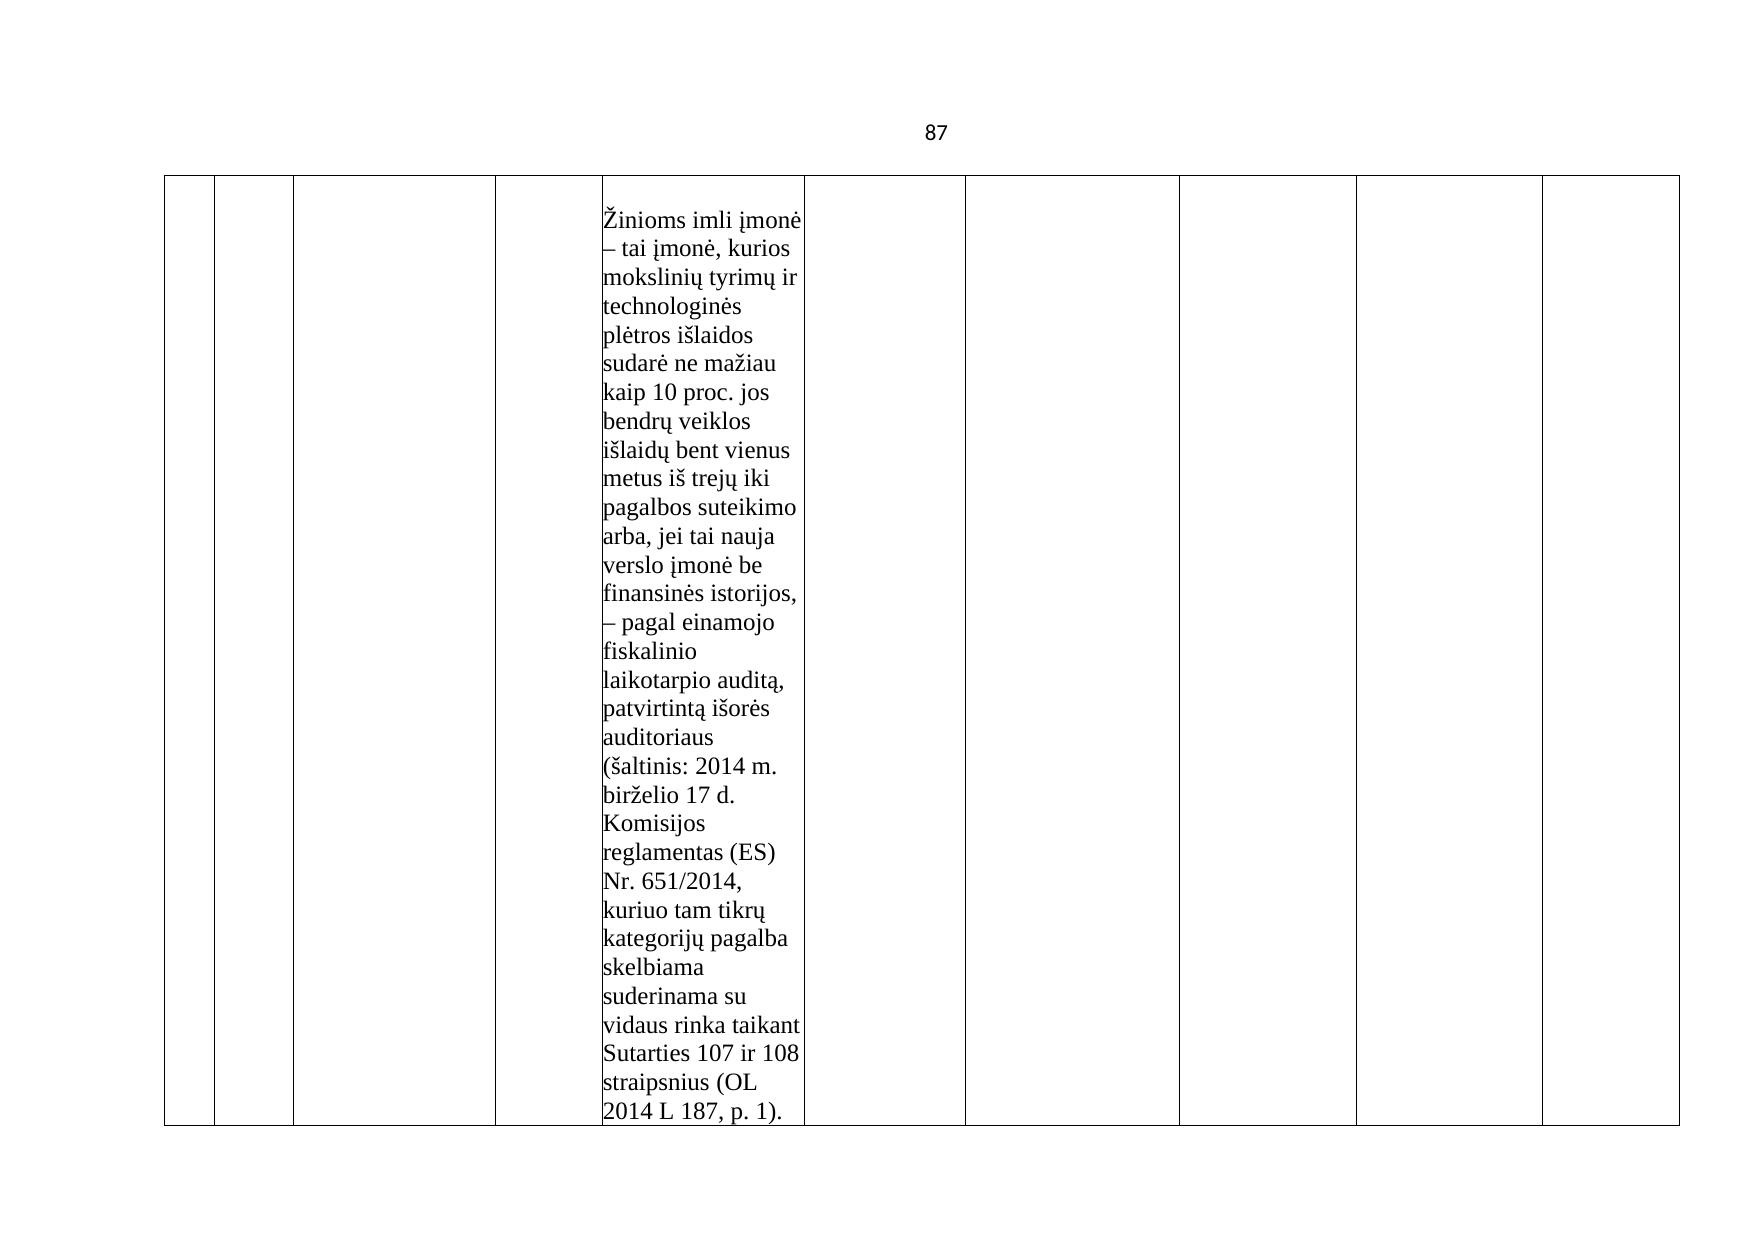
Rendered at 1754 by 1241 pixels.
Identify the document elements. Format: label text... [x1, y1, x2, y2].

table_cell [294, 176, 495, 1125]
table_cell [165, 176, 214, 1125]
table_cell Žinioms imli įmonė – tai įmonė, kurios mokslinių tyrimų ir technologinės plėtros išlaidos sudarė ne mažiau kaip 10 proc. jos bendrų veiklos išlaidų bent vienus metus iš trejų iki pagalbos suteikimo arba, jei tai nauja verslo įmonė be finansinės istorijos, – pagal einamojo fiskalinio laikotarpio auditą, patvirtintą išorės auditoriaus (šaltinis: 2014 m. birželio 17 d. Komisijos reglamentas (ES) Nr. 651/2014, kuriuo tam tikrų kategorijų pagalba skelbiama suderinama su vidaus rinka taikant Sutarties 107 ir 108 straipsnius (OL 2014 L 187, p. 1). [603, 176, 804, 1125]
table_cell [1180, 176, 1356, 1125]
table_cell [496, 176, 602, 1125]
table_cell [1357, 176, 1542, 1125]
table_cell [1543, 176, 1679, 1125]
table_cell [215, 176, 293, 1125]
table_cell [966, 176, 1179, 1125]
table_cell [805, 176, 965, 1125]
